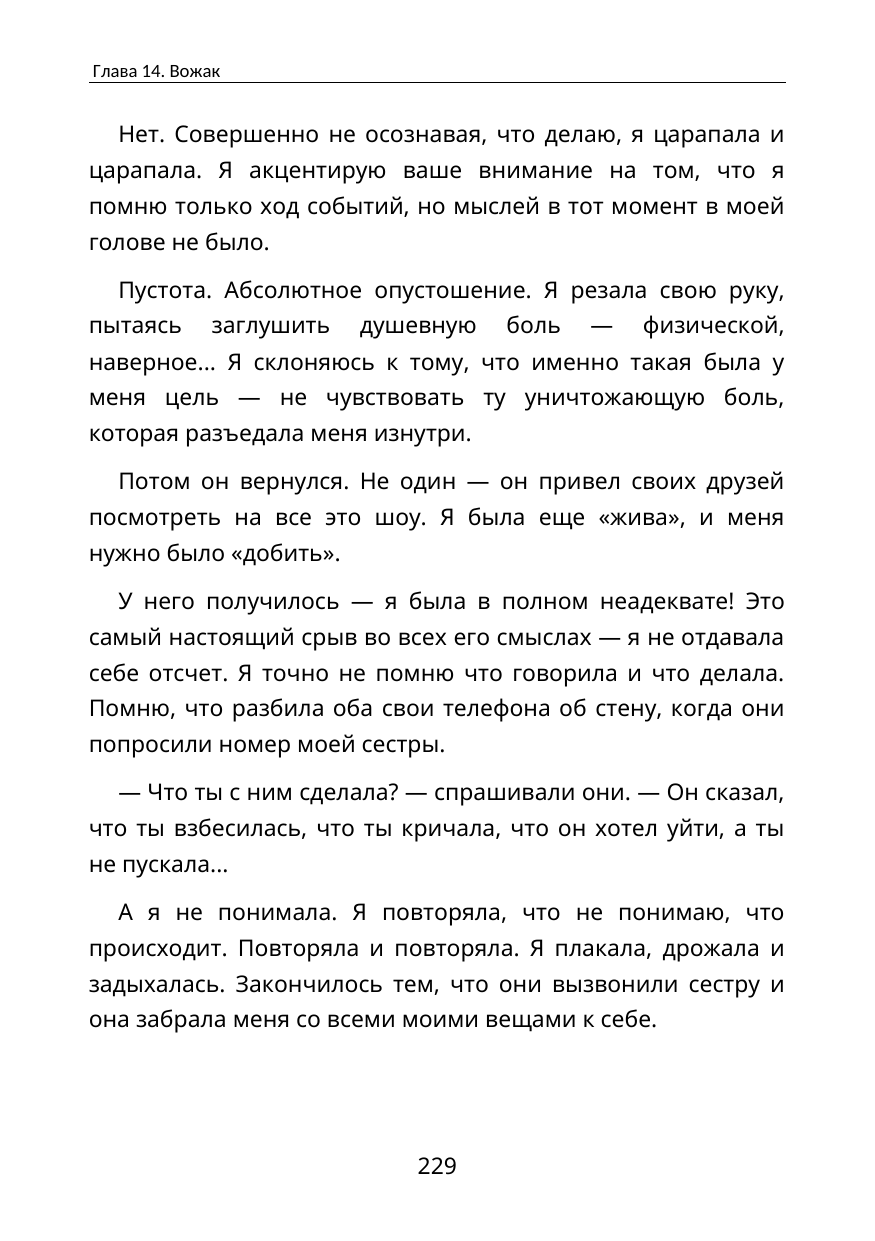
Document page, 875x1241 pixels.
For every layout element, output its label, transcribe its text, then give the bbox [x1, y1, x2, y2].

text У него получилось — я была в полном неадеквате! Это самый настоящий срыв во всех его смыслах — я не отдавала себе отсчет. Я точно не помню что говорила и что делала. Помню, что разбила оба свои телефона об стену, когда они попросили номер моей сестры. [88, 584, 786, 759]
text — Что ты с ним сделала? — спрашивали они. — Он сказал, что ты взбесилась, что ты кричала, что он хотел уйти, а ты не пускала... [88, 776, 786, 879]
text Пустота. Абсолютное опустошение. Я резала свою руку, пытаясь заглушить душевную боль — физической, наверное... Я склоняюсь к тому, что именно такая была у меня цель — не чувствовать ту уничтожающую боль, которая разъедала меня изнутри. [88, 273, 786, 448]
text А я не понимала. Я повторяла, что не понимаю, что происходит. Повторяла и повторяла. Я плакала, дрожала и задыхалась. Закончилось тем, что они вызвонили сестру и она забрала меня со всеми моими вещами к себе. [88, 896, 786, 1035]
text Потом он вернулся. Не один — он привел своих друзей посмотреть на все это шоу. Я была еще «жива», и меня нужно было «добить». [88, 465, 786, 568]
text Нет. Совершенно не осознавая, что делаю, я царапала и царапала. Я акцентирую ваше внимание на том, что я помню только ход событий, но мыслей в тот момент в моей голове не было. [88, 118, 786, 257]
